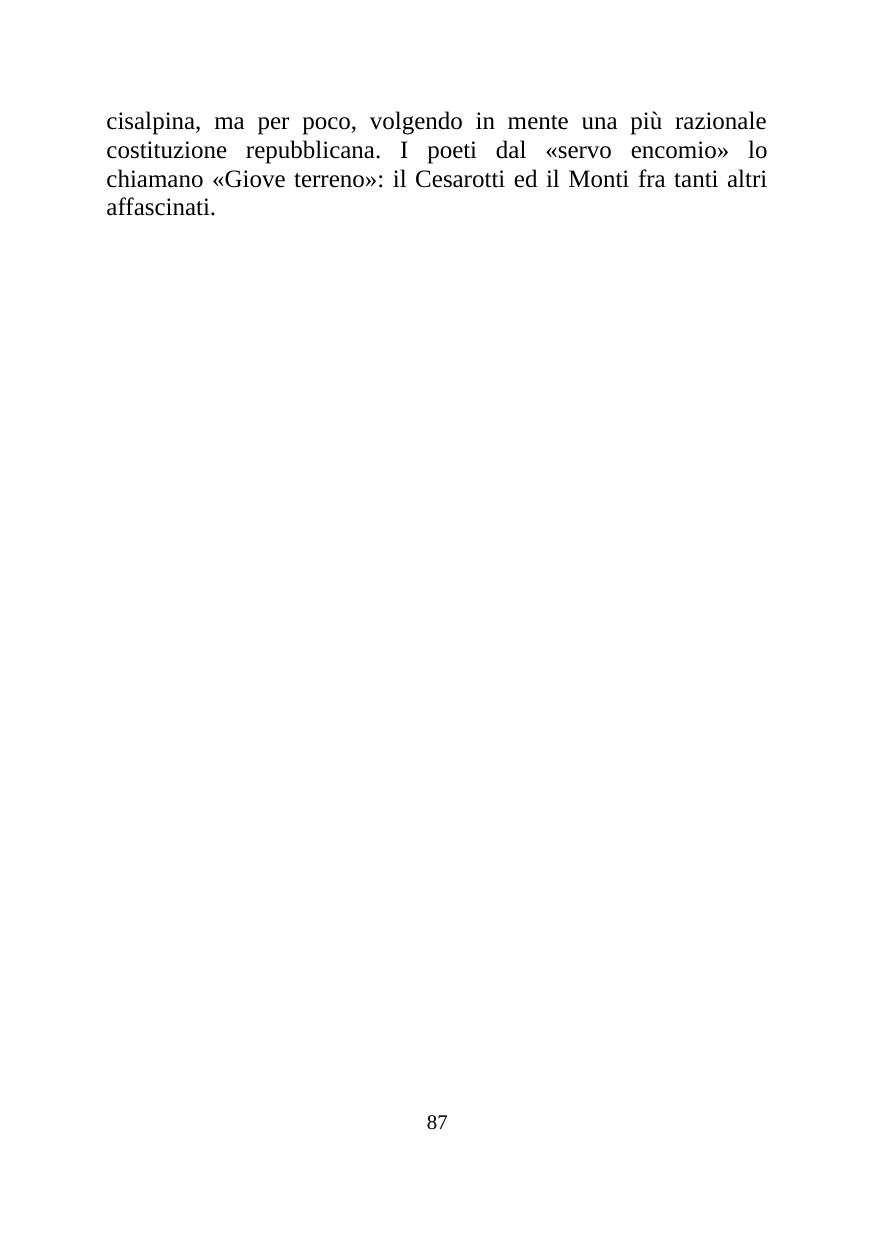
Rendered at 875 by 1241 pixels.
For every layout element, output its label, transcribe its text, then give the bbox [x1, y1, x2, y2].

text cisalpina, ma per poco, volgendo in mente una più razionale costituzione repubblicana. I poeti dal «servo encomio» lo chiamano «Giove terreno»: il Cesarotti ed il Monti fra tanti altri affascinati. [106, 106, 768, 221]
